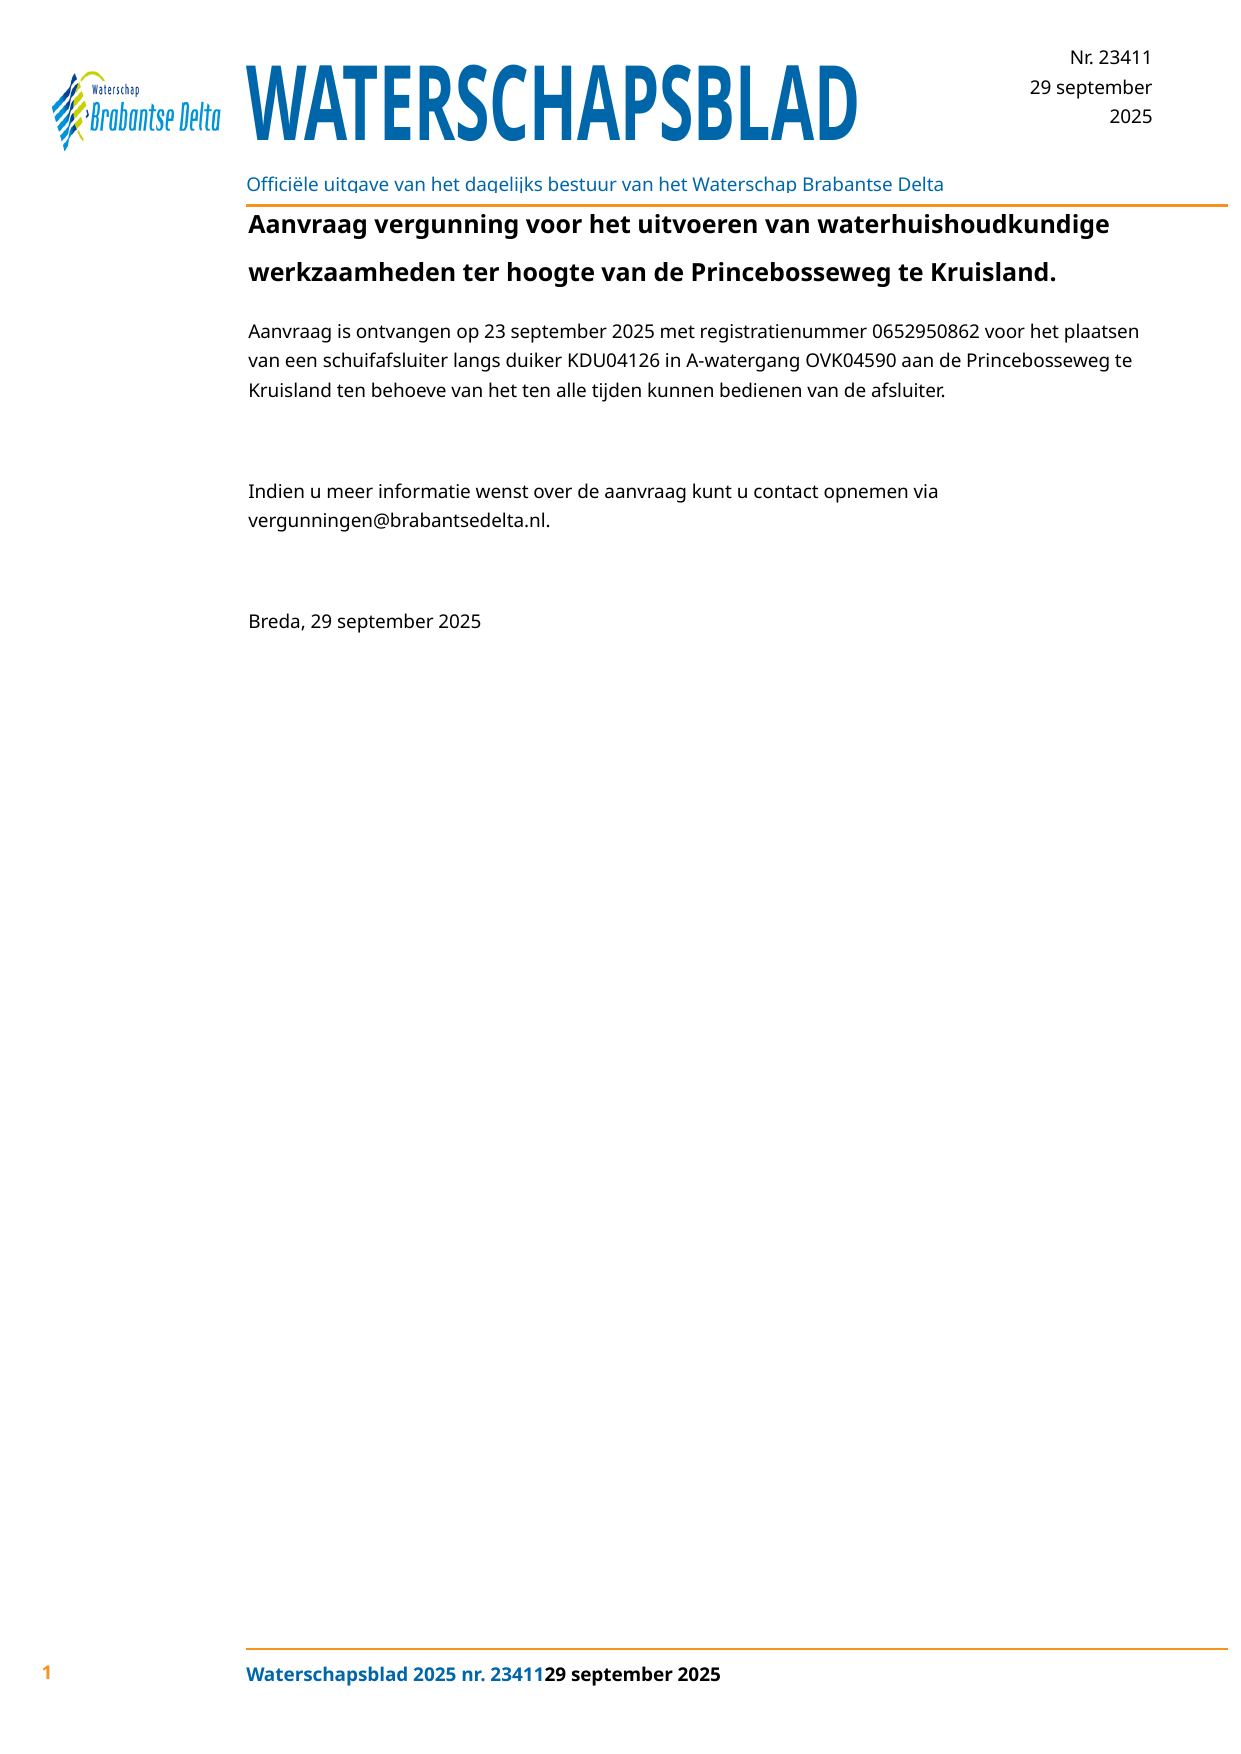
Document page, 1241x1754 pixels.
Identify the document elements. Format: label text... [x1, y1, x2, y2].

text Aanvraag is ontvangen op 23 september 2025 met registratienummer 0652950862 voor het plaatsen van een schuifafsluiter langs duiker KDU04126 in A-watergang OVK04590 aan de Princebosseweg te Kruisland ten behoeve van het ten alle tijden kunnen bedienen van de afsluiter. [248, 318, 1152, 403]
text Breda, 29 september 2025 [248, 608, 1152, 634]
text Aanvraag vergunning voor het uitvoeren van waterhuishoudkundige werkzaamheden ter hoogte van de Princebosseweg te Kruisland. [248, 207, 1152, 288]
picture [41, 47, 231, 172]
text Indien u meer informatie wenst over de aanvraag kunt u contact opnemen via vergunningen@brabantsedelta.nl. [248, 478, 1152, 533]
